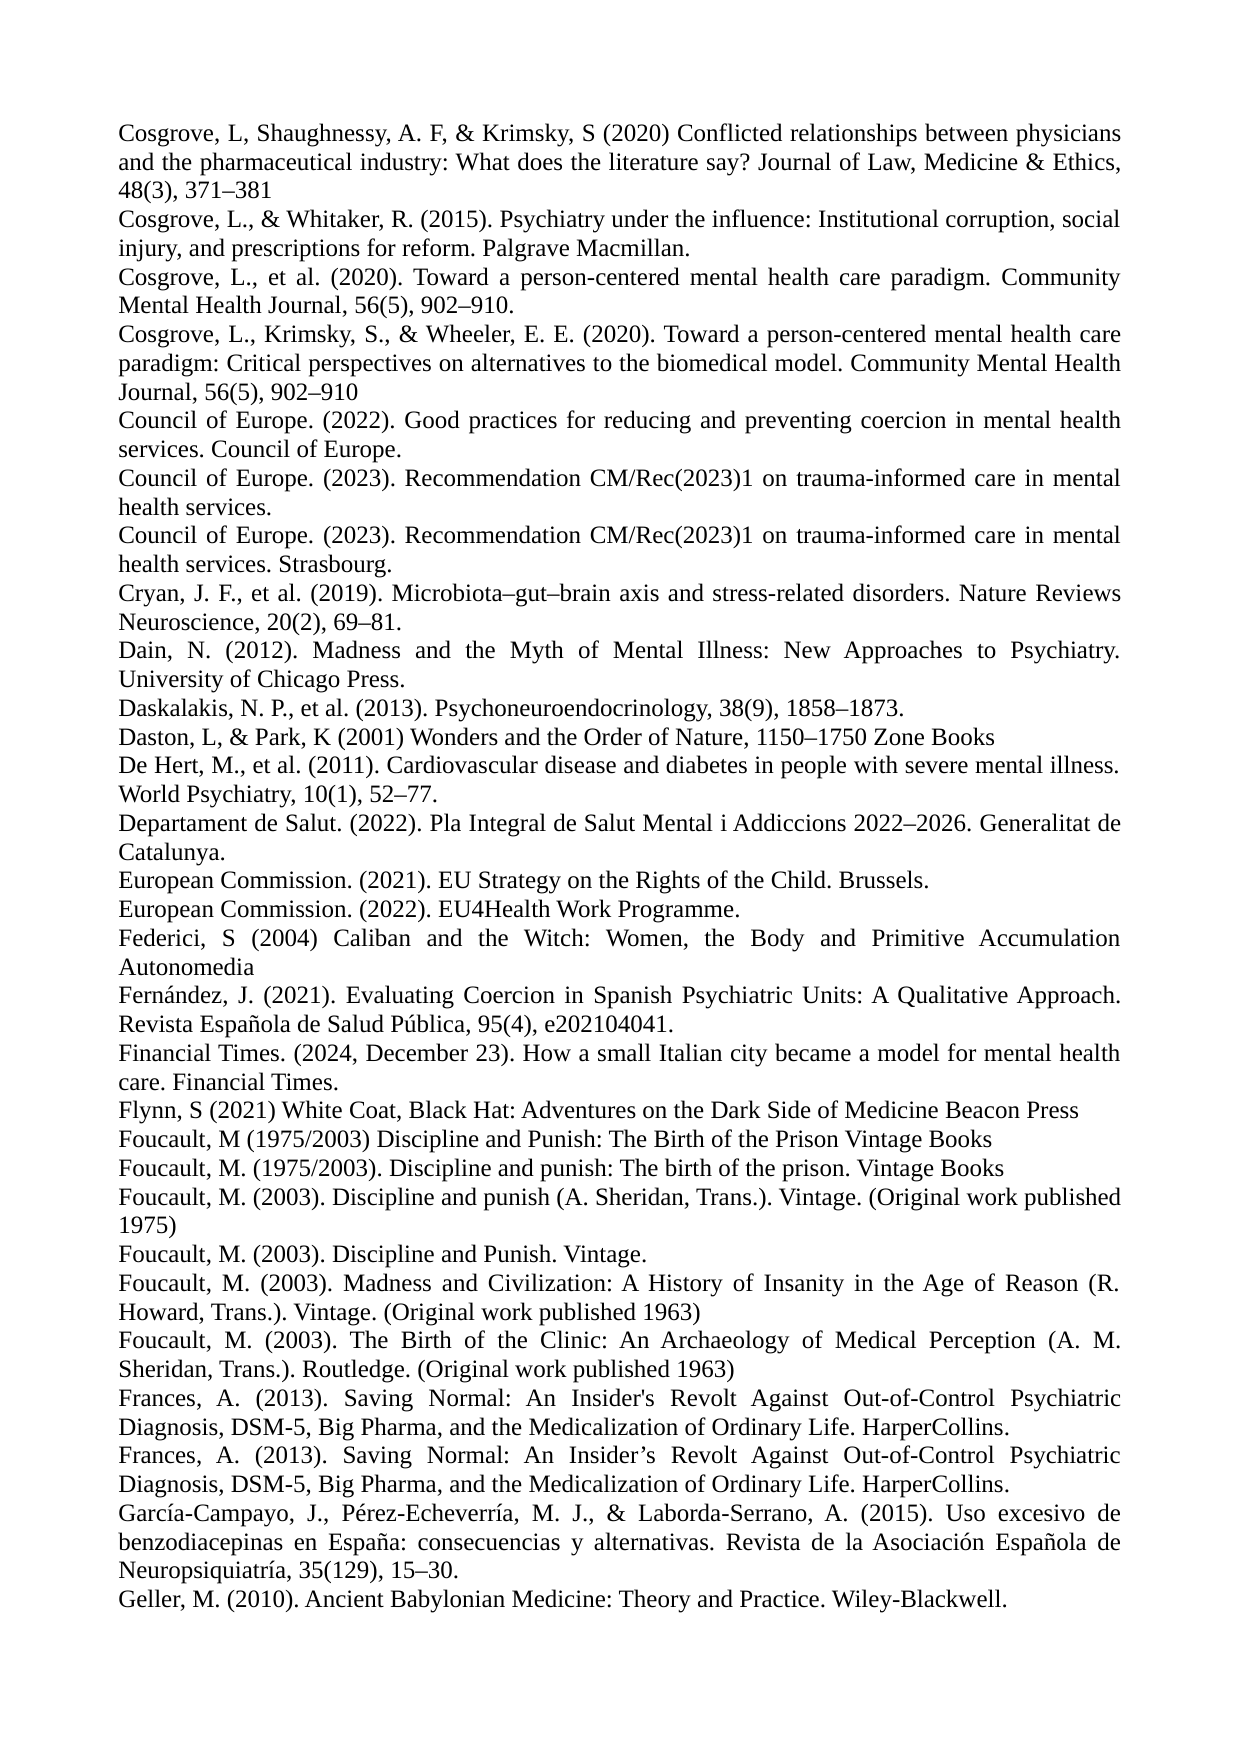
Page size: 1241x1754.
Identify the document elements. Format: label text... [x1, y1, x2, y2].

text Cryan, J. F., et al. (2019). Microbiota–gut–brain axis and stress-related disorders. Nature Reviews Neuroscience, 20(2), 69–81. [118, 578, 1122, 636]
text Daskalakis, N. P., et al. (2013). Psychoneuroendocrinology, 38(9), 1858–1873. [118, 693, 1122, 722]
text De Hert, M., et al. (2011). Cardiovascular disease and diabetes in people with severe mental illness. World Psychiatry, 10(1), 52–77. [118, 751, 1122, 808]
text Frances, A. (2013). Saving Normal: An Insider's Revolt Against Out-of-Control Psychiatric Diagnosis, DSM-5, Big Pharma, and the Medicalization of Ordinary Life. HarperCollins. [118, 1383, 1122, 1441]
text Foucault, M. (2003). Madness and Civilization: A History of Insanity in the Age of Reason (R. Howard, Trans.). Vintage. (Original work published 1963) [118, 1268, 1122, 1326]
text Cosgrove, L., et al. (2020). Toward a person-centered mental health care paradigm. Community Mental Health Journal, 56(5), 902–910. [118, 262, 1122, 319]
text Cosgrove, L, Shaughnessy, A. F, & Krimsky, S (2020) Conflicted relationships between physicians and the pharmaceutical industry: What does the literature say? Journal of Law, Medicine & Ethics, 48(3), 371–381 [118, 118, 1122, 204]
text Flynn, S (2021) White Coat, Black Hat: Adventures on the Dark Side of Medicine Beacon Press [118, 1096, 1122, 1124]
text Foucault, M (1975/2003) Discipline and Punish: The Birth of the Prison Vintage Books [118, 1124, 1122, 1153]
text Federici, S (2004) Caliban and the Witch: Women, the Body and Primitive Accumulation Autonomedia [118, 923, 1122, 981]
text Council of Europe. (2023). Recommendation CM/Rec(2023)1 on trauma-informed care in mental health services. [118, 463, 1122, 521]
text Frances, A. (2013). Saving Normal: An Insider’s Revolt Against Out-of-Control Psychiatric Diagnosis, DSM-5, Big Pharma, and the Medicalization of Ordinary Life. HarperCollins. [118, 1441, 1122, 1498]
text European Commission. (2022). EU4Health Work Programme. [118, 894, 1122, 923]
text Geller, M. (2010). Ancient Babylonian Medicine: Theory and Practice. Wiley-Blackwell. [118, 1584, 1122, 1613]
text Fernández, J. (2021). Evaluating Coercion in Spanish Psychiatric Units: A Qualitative Approach. Revista Española de Salud Pública, 95(4), e202104041. [118, 981, 1122, 1038]
text Foucault, M. (2003). Discipline and punish (A. Sheridan, Trans.). Vintage. (Original work published 1975) [118, 1182, 1122, 1239]
text Daston, L, & Park, K (2001) Wonders and the Order of Nature, 1150–1750 Zone Books [118, 722, 1122, 751]
text Foucault, M. (2003). Discipline and Punish. Vintage. [118, 1239, 1122, 1268]
text European Commission. (2021). EU Strategy on the Rights of the Child. Brussels. [118, 866, 1122, 894]
text Dain, N. (2012). Madness and the Myth of Mental Illness: New Approaches to Psychiatry. University of Chicago Press. [118, 636, 1122, 693]
text Foucault, M. (1975/2003). Discipline and punish: The birth of the prison. Vintage Books [118, 1153, 1122, 1182]
text Council of Europe. (2023). Recommendation CM/Rec(2023)1 on trauma-informed care in mental health services. Strasbourg. [118, 521, 1122, 578]
text Cosgrove, L., & Whitaker, R. (2015). Psychiatry under the influence: Institutional corruption, social injury, and prescriptions for reform. Palgrave Macmillan. [118, 204, 1122, 262]
text Cosgrove, L., Krimsky, S., & Wheeler, E. E. (2020). Toward a person-centered mental health care paradigm: Critical perspectives on alternatives to the biomedical model. Community Mental Health Journal, 56(5), 902–910 [118, 319, 1122, 406]
text Foucault, M. (2003). The Birth of the Clinic: An Archaeology of Medical Perception (A. M. Sheridan, Trans.). Routledge. (Original work published 1963) [118, 1326, 1122, 1383]
text Departament de Salut. (2022). Pla Integral de Salut Mental i Addiccions 2022–2026. Generalitat de Catalunya. [118, 808, 1122, 866]
text García-Campayo, J., Pérez-Echeverría, M. J., & Laborda-Serrano, A. (2015). Uso excesivo de benzodiacepinas en España: consecuencias y alternativas. Revista de la Asociación Española de Neuropsiquiatría, 35(129), 15–30. [118, 1498, 1122, 1584]
text Council of Europe. (2022). Good practices for reducing and preventing coercion in mental health services. Council of Europe. [118, 406, 1122, 463]
text Financial Times. (2024, December 23). How a small Italian city became a model for mental health care. Financial Times. [118, 1038, 1122, 1096]
